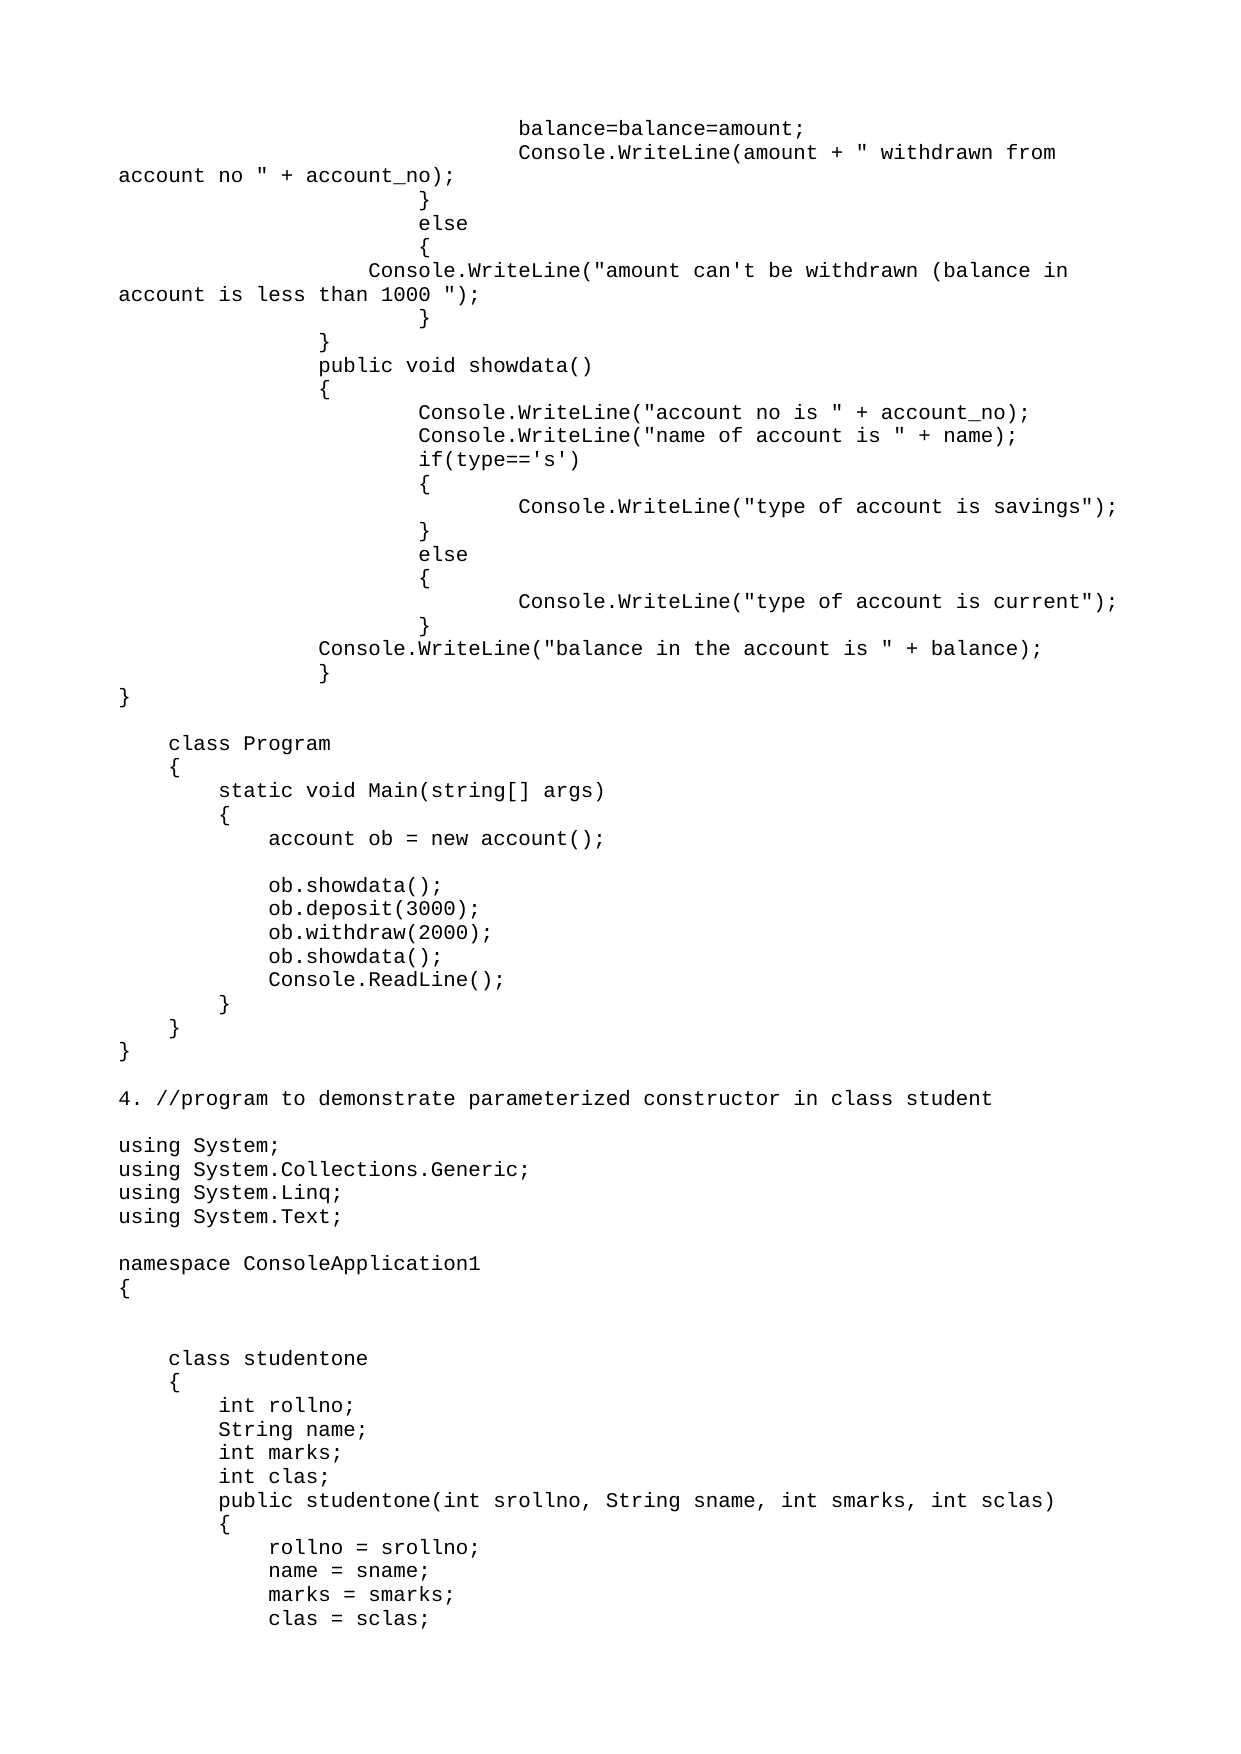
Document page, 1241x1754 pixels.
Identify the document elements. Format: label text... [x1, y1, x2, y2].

text { [118, 1513, 1122, 1537]
text Console.WriteLine("name of account is " + name); [118, 426, 1122, 449]
text } [118, 615, 1122, 638]
text 4. //program to demonstrate parameterized constructor in class student [118, 1088, 1122, 1111]
text { [118, 757, 1122, 780]
text int clas; [118, 1466, 1122, 1489]
text { [118, 1371, 1122, 1395]
text Console.WriteLine("amount can't be withdrawn (balance in account is less than 1000 "); [118, 260, 1122, 307]
text class studentone [118, 1348, 1122, 1371]
text Console.WriteLine("balance in the account is " + balance); [118, 638, 1122, 662]
text using System.Collections.Generic; [118, 1158, 1122, 1182]
text name = sname; [118, 1561, 1122, 1584]
text } [118, 686, 1122, 709]
text using System.Linq; [118, 1182, 1122, 1206]
text { [118, 804, 1122, 827]
text class Program [118, 733, 1122, 757]
text namespace ConsoleApplication1 [118, 1253, 1122, 1277]
text } [118, 520, 1122, 544]
text } [118, 189, 1122, 213]
text Console.WriteLine(amount + " withdrawn from account no " + account_no); [118, 142, 1122, 189]
text if(type=='s') [118, 449, 1122, 473]
text ob.showdata(); [118, 875, 1122, 898]
text } [118, 1017, 1122, 1040]
text { [118, 378, 1122, 402]
text } [118, 307, 1122, 331]
text int rollno; [118, 1395, 1122, 1419]
text rollno = srollno; [118, 1537, 1122, 1561]
text { [118, 473, 1122, 496]
text ob.deposit(3000); [118, 898, 1122, 922]
text } [118, 662, 1122, 686]
text else [118, 544, 1122, 567]
text { [118, 236, 1122, 260]
text clas = sclas; [118, 1608, 1122, 1631]
text { [118, 567, 1122, 591]
text } [118, 993, 1122, 1017]
text } [118, 331, 1122, 354]
text Console.ReadLine(); [118, 969, 1122, 993]
text ob.withdraw(2000); [118, 922, 1122, 946]
text int marks; [118, 1442, 1122, 1466]
text Console.WriteLine("account no is " + account_no); [118, 402, 1122, 426]
text balance=balance=amount; [118, 118, 1122, 142]
text Console.WriteLine("type of account is savings"); [118, 496, 1122, 520]
text Console.WriteLine("type of account is current"); [118, 591, 1122, 615]
text using System.Text; [118, 1206, 1122, 1229]
text ob.showdata(); [118, 946, 1122, 969]
text static void Main(string[] args) [118, 780, 1122, 804]
text public void showdata() [118, 354, 1122, 378]
text { [118, 1277, 1122, 1300]
text public studentone(int srollno, String sname, int smarks, int sclas) [118, 1489, 1122, 1513]
text marks = smarks; [118, 1584, 1122, 1608]
text String name; [118, 1419, 1122, 1442]
text using System; [118, 1135, 1122, 1158]
text } [118, 1040, 1122, 1064]
text account ob = new account(); [118, 827, 1122, 851]
text else [118, 213, 1122, 236]
